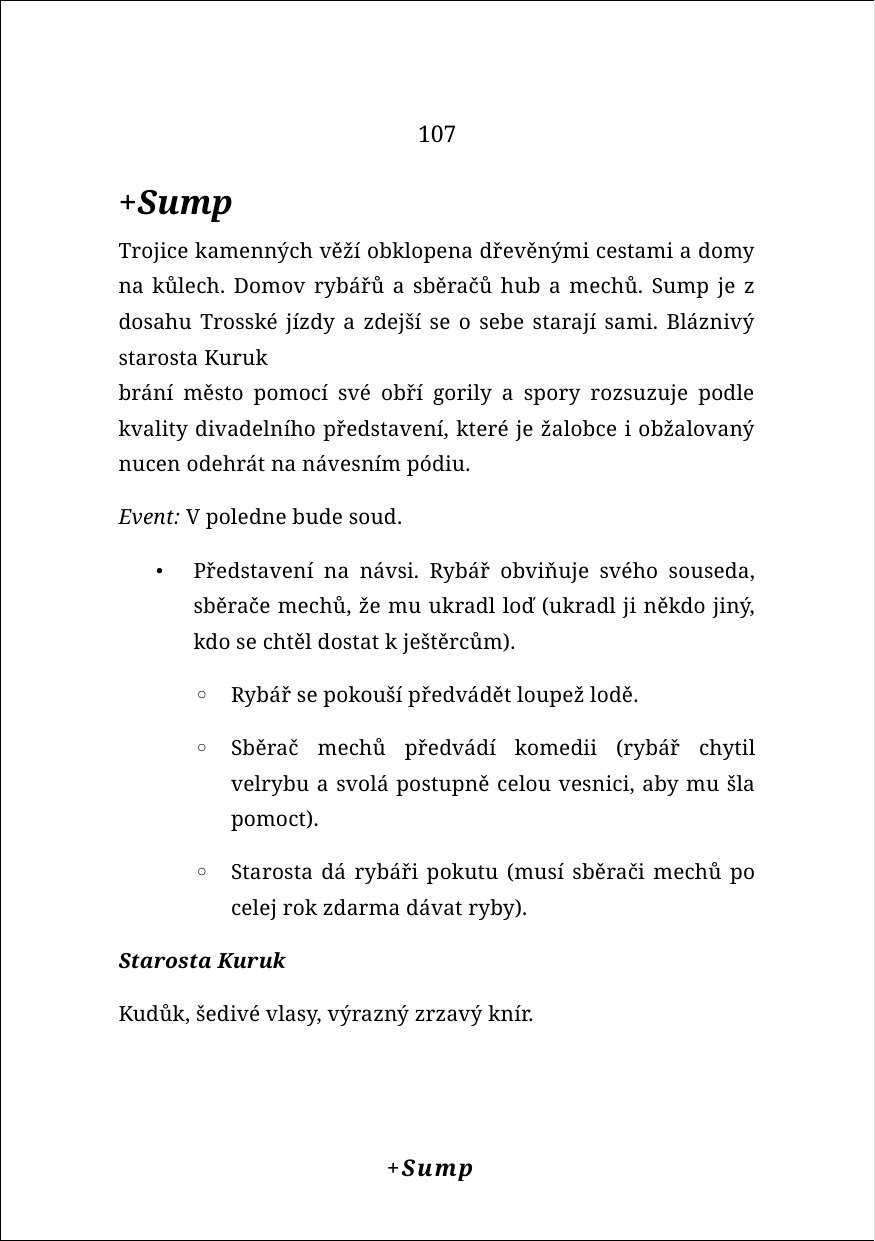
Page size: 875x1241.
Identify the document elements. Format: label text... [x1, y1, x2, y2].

text Starosta Kuruk [118, 946, 756, 975]
text Trojice kamenných věží obklopena dřevěnými cestami a domy na kůlech. Domov rybářů a sběračů hub a mechů. Sump je z dosahu Trosské jízdy a zdejší se o sebe starají sami. Bláznivý starosta Kuruk brání město pomocí své obří gorily a spory rozsuzuje podle kvality divadelního představení, které je žalobce i obžalovaný nucen odehrát na návesním pódiu. [118, 236, 756, 478]
list Sběrač mechů předvádí komedii (rybář chytil velrybu a svolá postupně celou vesnici, aby mu šla pomoct). [193, 733, 756, 833]
list Představení na návsi. Rybář obviňuje svého souseda, sběrače mechů, že mu ukradl loď (ukradl ji někdo jiný, kdo se chtěl dostat k ještěrcům). [156, 556, 756, 655]
text Event: V poledne bude soud. [118, 502, 756, 531]
list Starosta dá rybáři pokutu (musí sběrači mechů po celej rok zdarma dávat ryby). [193, 857, 756, 921]
list Rybář se pokouší předvádět loupež lodě. [193, 680, 756, 708]
subtitle +Sump [118, 179, 756, 224]
text Kudůk, šedivé vlasy, výrazný zrzavý knír. [118, 999, 756, 1028]
